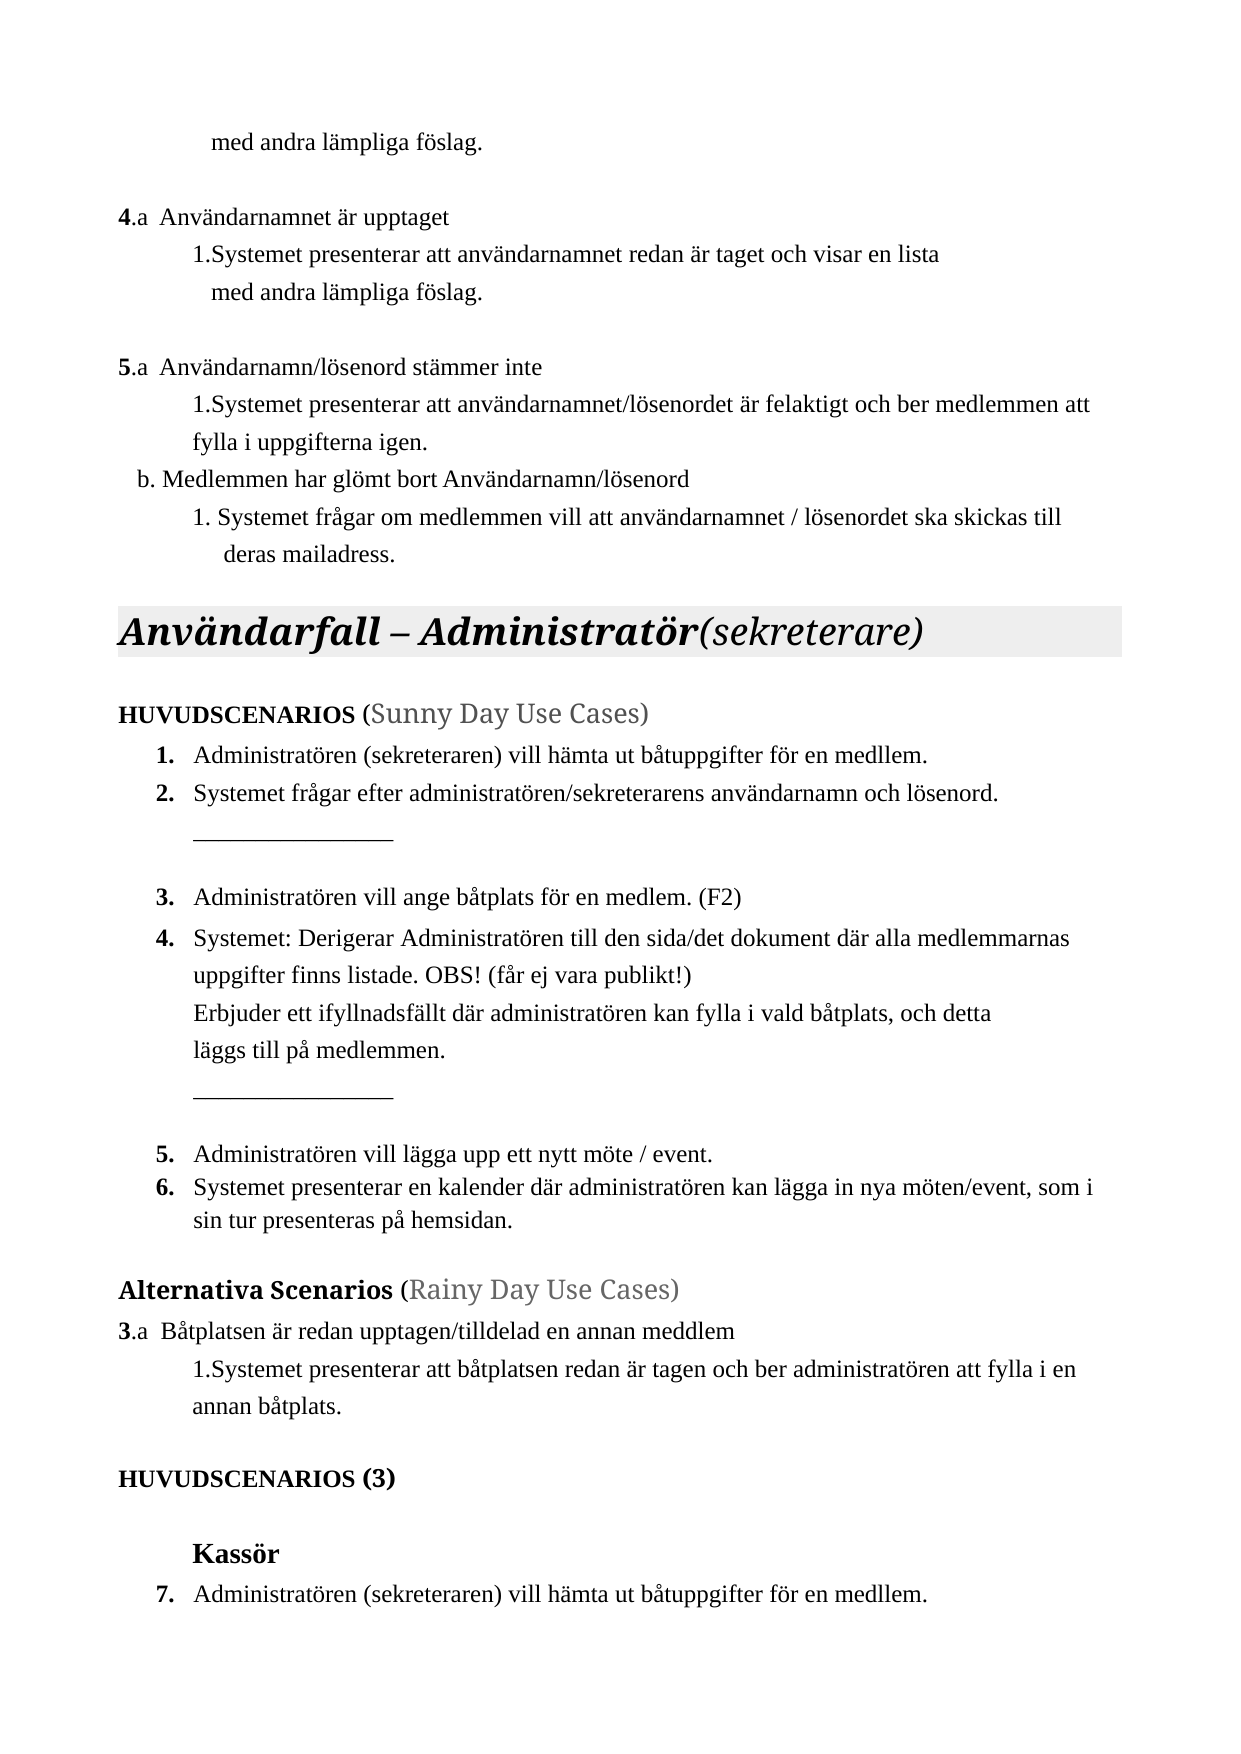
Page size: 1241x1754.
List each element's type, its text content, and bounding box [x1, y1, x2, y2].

list Systemet presenterar en kalender där administratören kan lägga in nya möten/event, som i sin tur presenteras på hemsidan. [156, 1172, 1122, 1233]
text Alternativa Scenarios (Rainy Day Use Cases) [118, 1270, 1122, 1308]
subtitle Användarfall – Administratör(sekreterare) [118, 606, 1122, 657]
text 1.Systemet presenterar att användarnamnet/lösenordet är felaktigt och ber medlemmen att fylla i uppgifterna igen. [118, 381, 1122, 456]
text b. Medlemmen har glömt bort Användarnamn/lösenord [118, 456, 1122, 493]
list Systemet frågar efter administratören/sekreterarens användarnamn och lösenord. [156, 769, 1122, 807]
list Administratören vill lägga upp ett nytt möte / event. [156, 1139, 1122, 1168]
text med andra lämpliga föslag. [118, 118, 1122, 156]
text 1.Systemet presenterar att båtplatsen redan är tagen och ber administratören att fylla i en annan båtplats. [118, 1345, 1122, 1420]
text 3.a Båtplatsen är redan upptagen/tilldelad en annan meddlem [118, 1308, 1122, 1345]
list Systemet: Derigerar Administratören till den sida/det dokument där alla medlemmarnas uppgifter finns listade. OBS! (får ej vara publikt!) [156, 914, 1122, 989]
text Kassör [118, 1533, 1122, 1570]
text 4.a Användarnamnet är upptaget [118, 193, 1122, 231]
list Administratören (sekreteraren) vill hämta ut båtuppgifter för en medllem. [156, 732, 1122, 769]
list ________________ [156, 1064, 1122, 1102]
list läggs till på medlemmen. [156, 1027, 1122, 1064]
text 5.a Användarnamn/lösenord stämmer inte [118, 343, 1122, 381]
list ________________ [156, 807, 1122, 844]
list Administratören (sekreteraren) vill hämta ut båtuppgifter för en medllem. [156, 1570, 1122, 1608]
text HUVUDSCENARIOS (3) [118, 1458, 1122, 1495]
text HUVUDSCENARIOS (Sunny Day Use Cases) [118, 694, 1122, 732]
text 1. Systemet frågar om medlemmen vill att användarnamnet / lösenordet ska skickas till deras mailadress. [118, 493, 1122, 568]
list Administratören vill ange båtplats för en medlem. (F2) [156, 882, 1122, 910]
text 1.Systemet presenterar att användarnamnet redan är taget och visar en lista med andra lämpliga föslag. [118, 231, 1122, 306]
list Erbjuder ett ifyllnadsfällt där administratören kan fylla i vald båtplats, och detta [156, 989, 1122, 1027]
